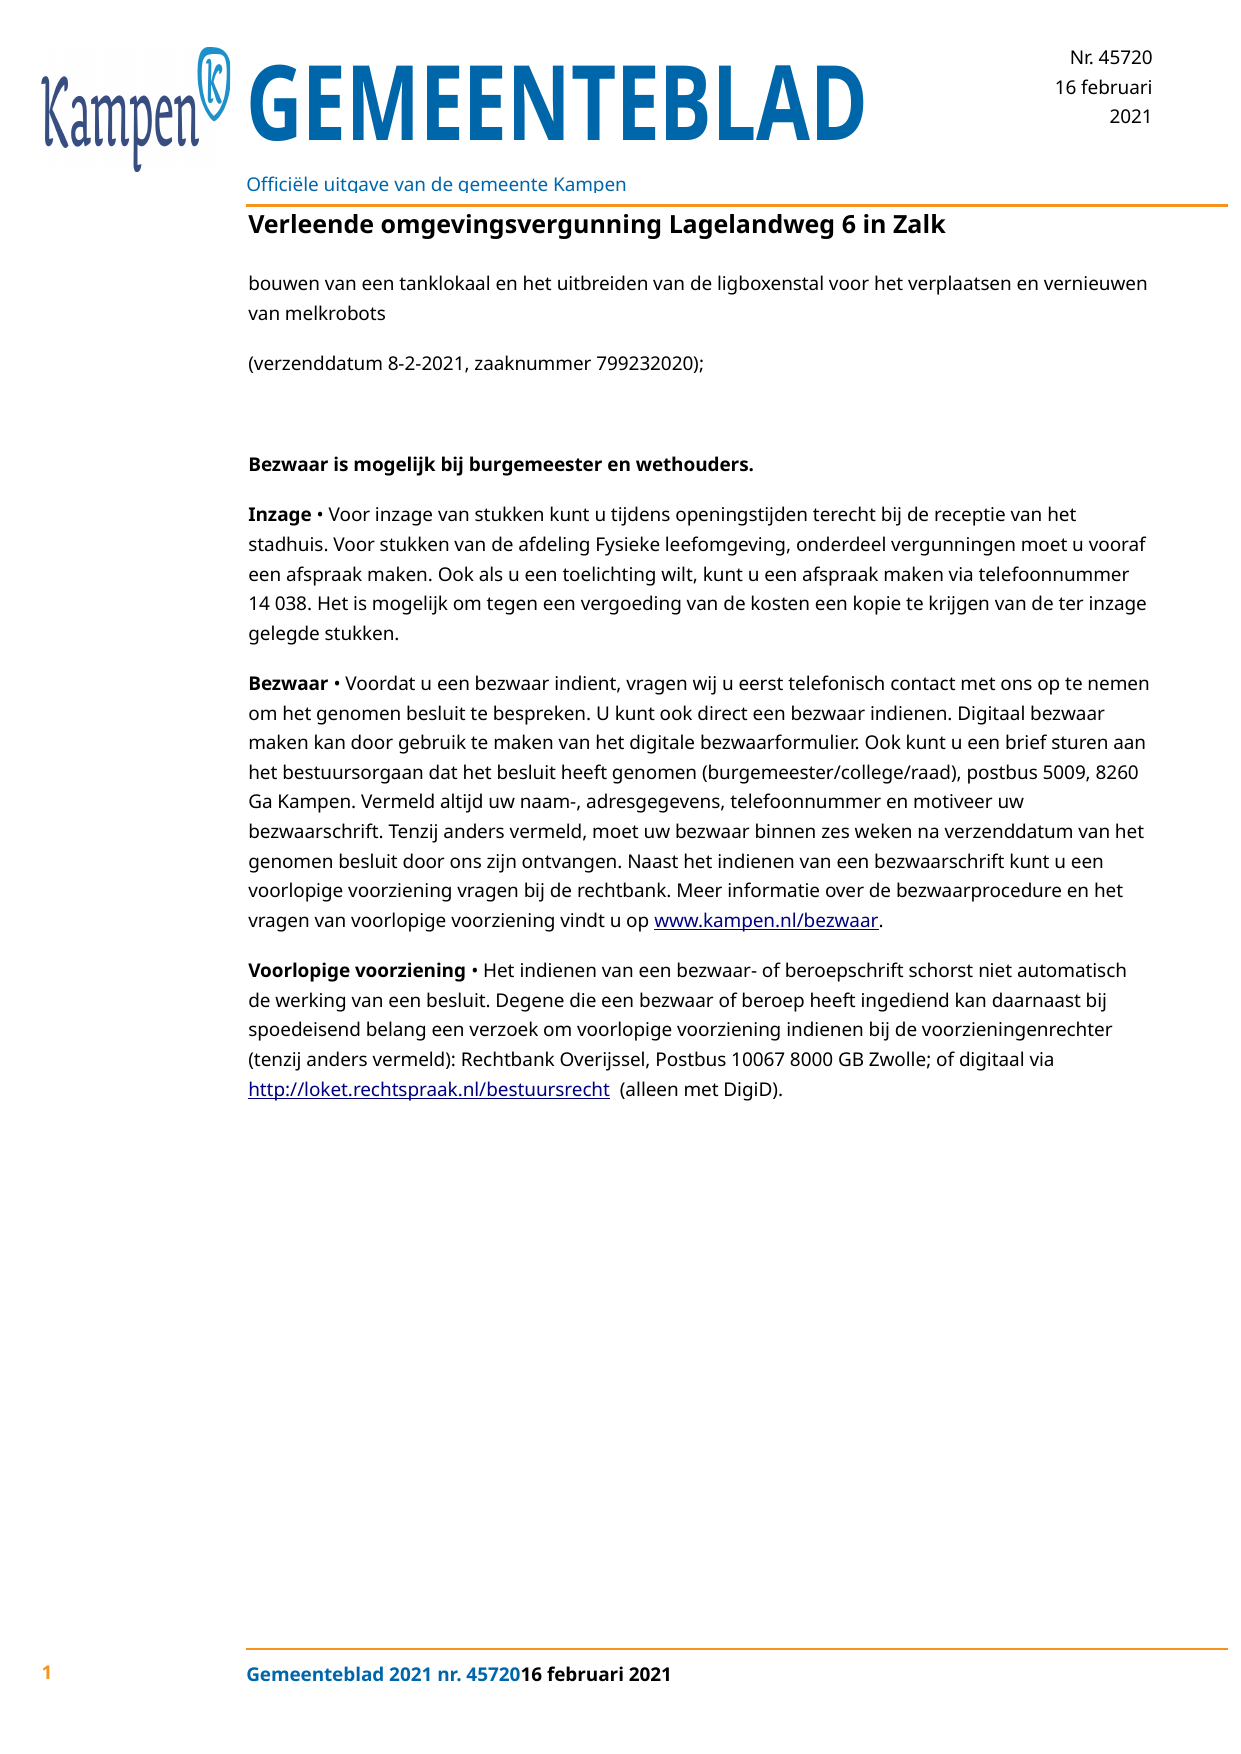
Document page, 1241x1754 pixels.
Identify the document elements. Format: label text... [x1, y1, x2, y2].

text Verleende omgevingsvergunning Lagelandweg 6 in Zalk [248, 207, 1152, 241]
text bouwen van een tanklokaal en het uitbreiden van de ligboxenstal voor het verplaatsen en vernieuwen van melkrobots [248, 270, 1152, 326]
text (verzenddatum 8-2-2021, zaaknummer 799232020); [248, 350, 1152, 376]
text Bezwaar is mogelijk bij burgemeester en wethouders. [248, 451, 1152, 477]
text Voorlopige voorziening • Het indienen van een bezwaar- of beroepschrift schorst niet automatisch de werking van een besluit. Degene die een bezwaar of beroep heeft ingediend kan daarnaast bij spoedeisend belang een verzoek om voorlopige voorziening indienen bij de voorzieningenrechter (tenzij anders vermeld): Rechtbank Overijssel, Postbus 10067 8000 GB Zwolle; of digitaal via http://loket.rechtspraak.nl/bestuursrecht (alleen met DigiD). [248, 957, 1152, 1101]
text Bezwaar • Voordat u een bezwaar indient, vragen wij u eerst telefonisch contact met ons op te nemen om het genomen besluit te bespreken. U kunt ook direct een bezwaar indienen. Digitaal bezwaar maken kan door gebruik te maken van het digitale bezwaarformulier. Ook kunt u een brief sturen aan het bestuursorgaan dat het besluit heeft genomen (burgemeester/college/raad), postbus 5009, 8260 Ga Kampen. Vermeld altijd uw naam-, adresgegevens, telefoonnummer en motiveer uw bezwaarschrift. Tenzij anders vermeld, moet uw bezwaar binnen zes weken na verzenddatum van het genomen besluit door ons zijn ontvangen. Naast het indienen van een bezwaarschrift kunt u een voorlopige voorziening vragen bij de rechtbank. Meer informatie over de bezwaarprocedure en het vragen van voorlopige voorziening vindt u op www.kampen.nl/bezwaar. [248, 670, 1152, 933]
text Inzage • Voor inzage van stukken kunt u tijdens openingstijden terecht bij de receptie van het stadhuis. Voor stukken van de afdeling Fysieke leefomgeving, onderdeel vergunningen moet u vooraf een afspraak maken. Ook als u een toelichting wilt, kunt u een afspraak maken via telefoonnummer 14 038. Het is mogelijk om tegen een vergoeding van de kosten een kopie te krijgen van de ter inzage gelegde stukken. [248, 502, 1152, 646]
picture [41, 47, 231, 172]
